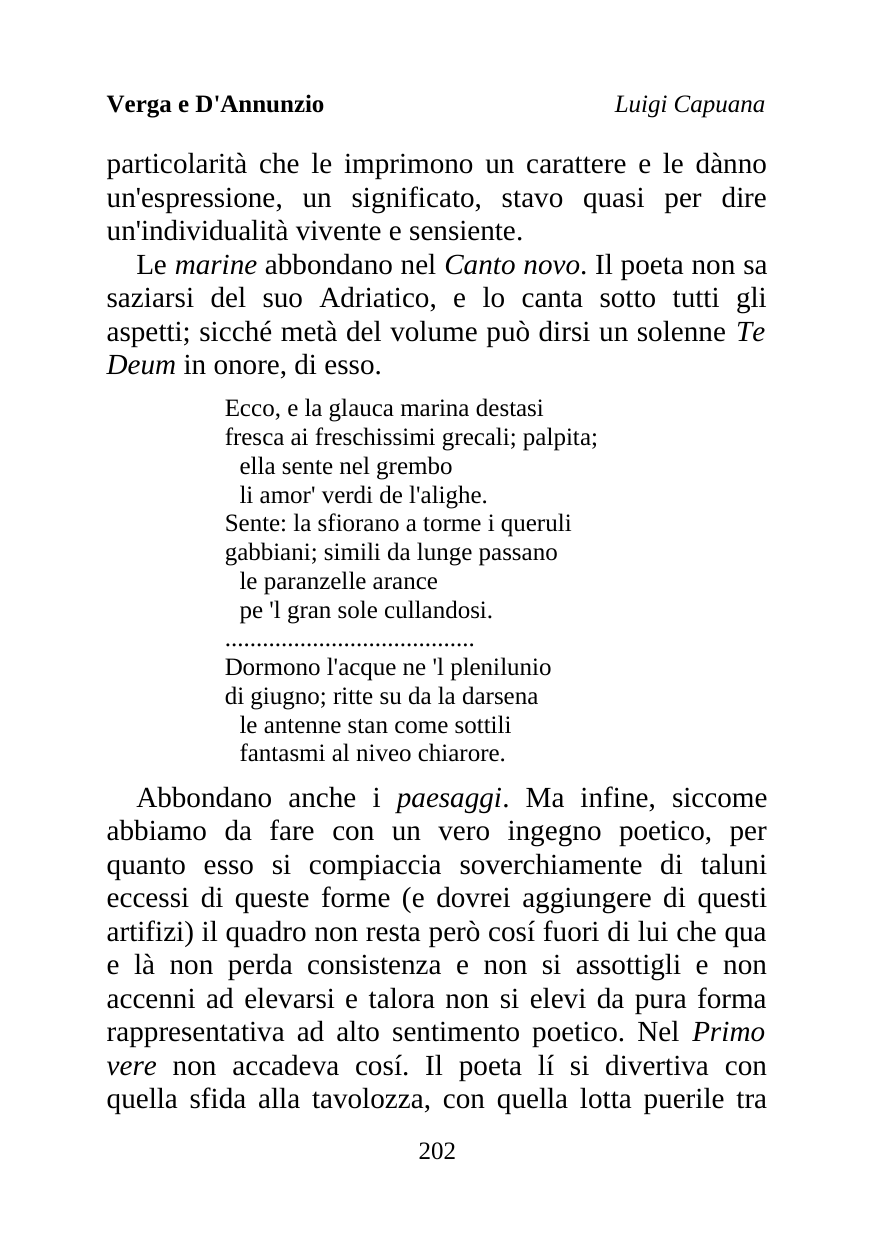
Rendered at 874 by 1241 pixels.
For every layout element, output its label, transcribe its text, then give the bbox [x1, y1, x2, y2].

text ella sente nel grembo li amor' verdi de l'alighe. [239, 451, 768, 508]
text le paranzelle arance [239, 566, 768, 595]
text Ecco, e la glauca marina destasi fresca ai freschissimi grecali; palpita; [224, 393, 768, 451]
text Le marine abbondano nel Canto novo. Il poeta non sa saziarsi del suo Adriatico, e lo canta sotto tutti gli aspetti; sicché metà del volume può dirsi un solenne Te Deum in onore, di esso. [106, 247, 768, 381]
text le antenne stan come sottili fantasmi al niveo chiarore. [239, 710, 768, 767]
text ........................................ [224, 623, 768, 652]
text Abbondano anche i paesaggi. Ma infine, siccome abbiamo da fare con un vero ingegno poetico, per quanto esso si compiaccia soverchiamente di taluni eccessi di queste forme (e dovrei aggiungere di questi artifizi) il quadro non resta però cosí fuori di lui che qua e là non perda consistenza e non si assottigli e non accenni ad elevarsi e talora non si elevi da pura forma rappresentativa ad alto sentimento poetico. Nel Primo vere non accadeva cosí. Il poeta lí si divertiva con quella sfida alla tavolozza, con quella lotta puerile tra [106, 780, 768, 1115]
text Sente: la sfiorano a torme i queruli gabbiani; simili da lunge passano [224, 508, 768, 566]
text Dormono l'acque ne 'l plenilunio di giugno; ritte su da la darsena [224, 652, 768, 710]
text pe 'l gran sole cullandosi. [239, 595, 768, 623]
text particolarità che le imprimono un carattere e le dànno un'espressione, un significato, stavo quasi per dire un'individualità vivente e sensiente. [106, 146, 768, 247]
